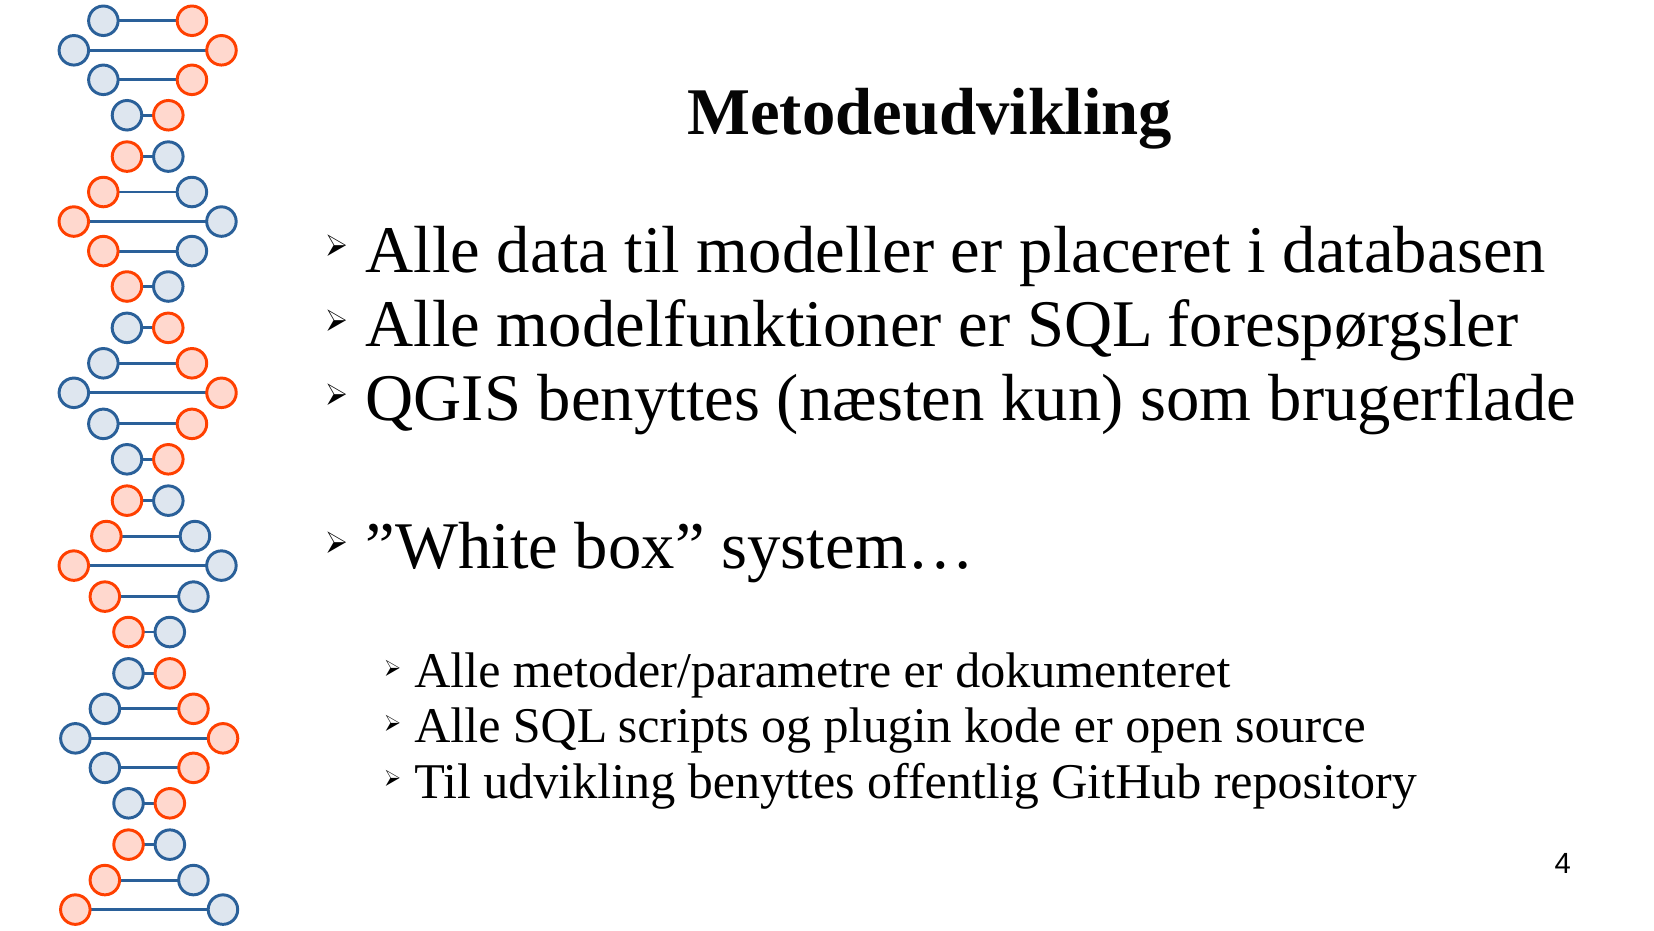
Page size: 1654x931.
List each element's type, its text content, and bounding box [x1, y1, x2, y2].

subtitle Alle data til modeller er placeret i databasen Alle modelfunktioner er SQL forespørgsler QGIS benyttes (næsten kun) som brugerflade ”White box” system… Alle metoder/parametre er dokumenteret Alle SQL scripts og plugin kode er open source Til udvikling benyttes offentlig GitHub repository [324, 165, 1654, 857]
title Metodeudvikling [265, 35, 1595, 189]
